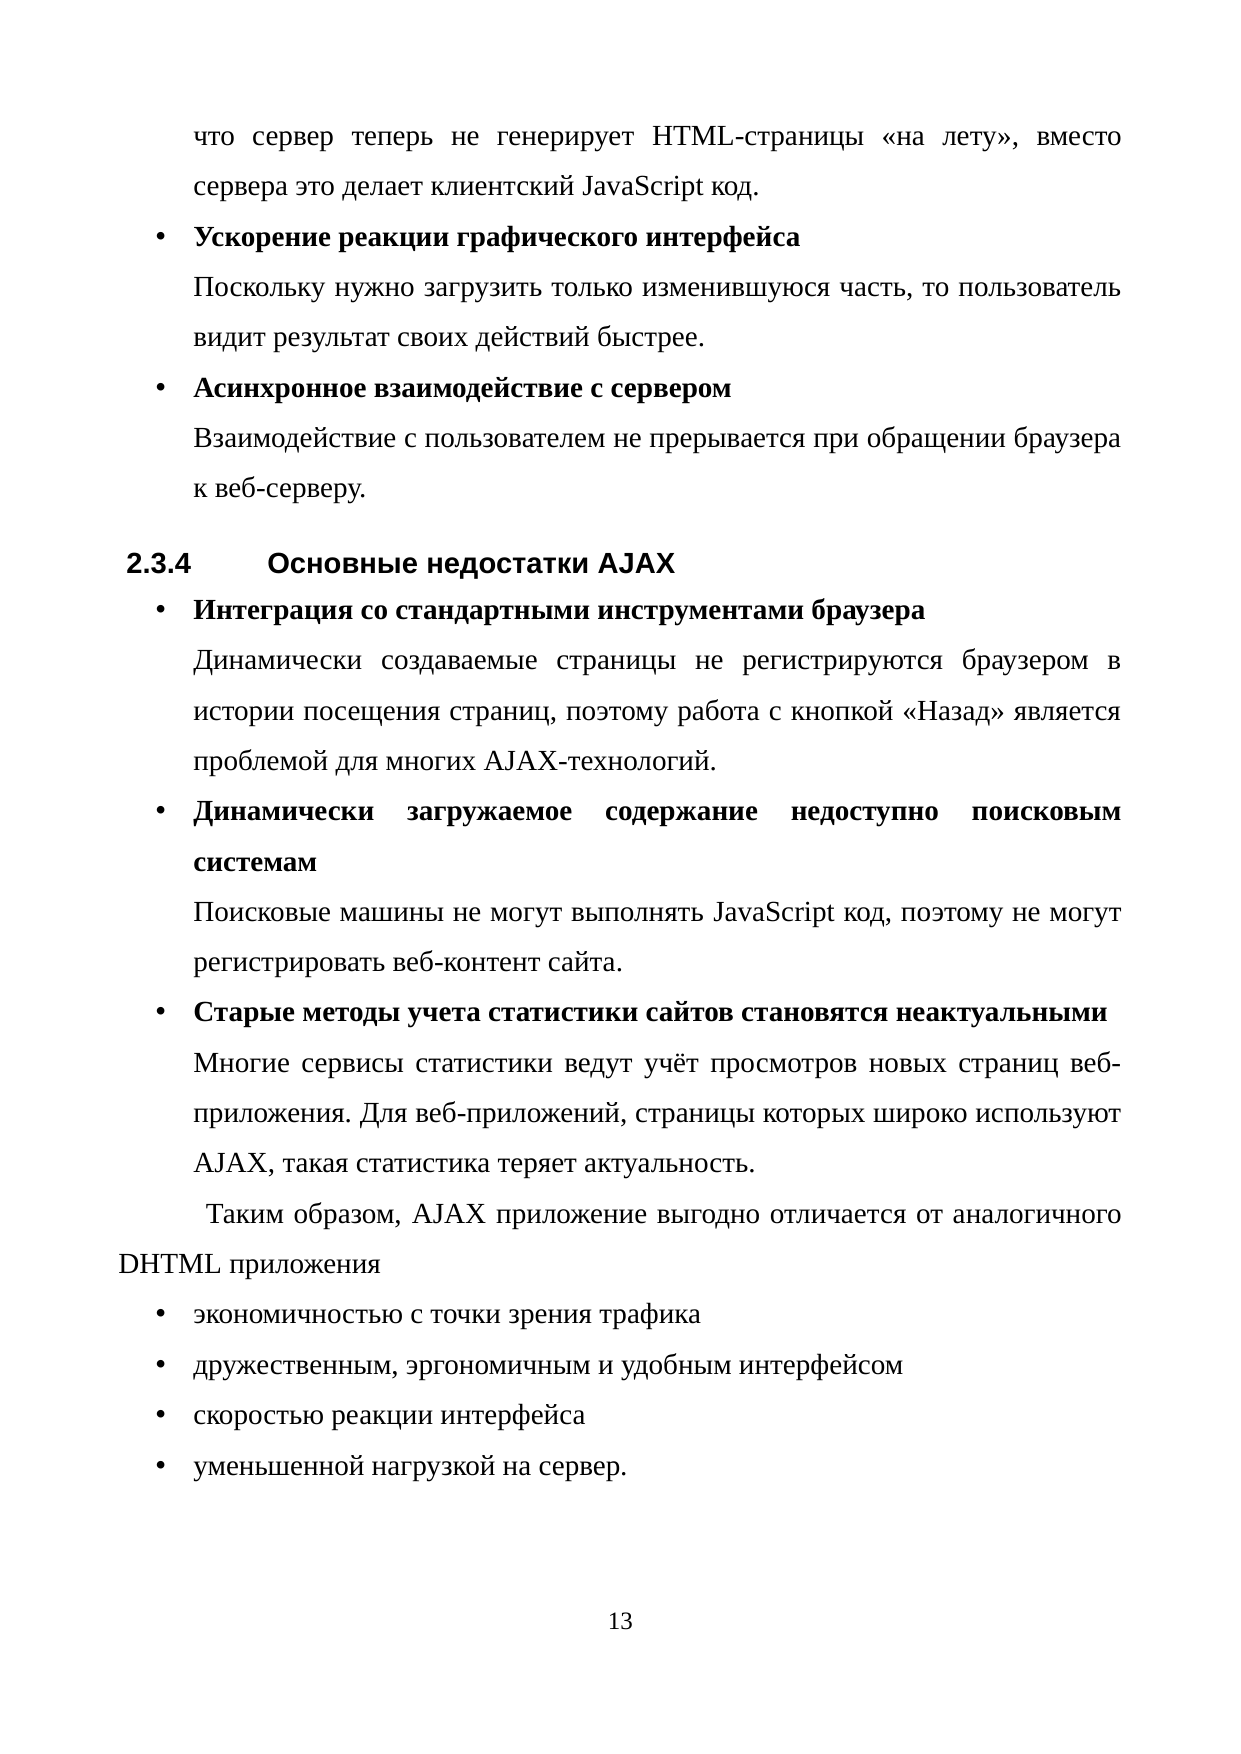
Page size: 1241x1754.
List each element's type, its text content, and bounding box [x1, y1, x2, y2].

list Асинхронное взаимодействие с сервером [156, 370, 1122, 403]
subtitle Основные недостатки AJAX [118, 546, 1122, 579]
list Динамически создаваемые страницы не регистрируются браузером в истории посещения страниц, поэтому работа с кнопкой «Назад» является проблемой для многих AJAX-технологий. [156, 642, 1122, 776]
list Динамически загружаемое содержание недоступно поисковым системам [156, 793, 1122, 877]
list Взаимодействие с пользователем не прерывается при обращении браузера к веб-серверу. [156, 420, 1122, 504]
list дружественным, эргономичным и удобным интерфейсом [156, 1347, 1122, 1381]
list Ускорение реакции графического интерфейса [156, 219, 1122, 252]
list Поскольку нужно загрузить только изменившуюся часть, то пользователь видит результат своих действий быстрее. [156, 269, 1122, 353]
list что сервер теперь не генерирует HTML-страницы «на лету», вместо сервера это делает клиентский JavaScript код. [156, 118, 1122, 202]
list Поисковые машины не могут выполнять JavaScript код, поэтому не могут регистрировать веб-контент сайта. [156, 894, 1122, 978]
text Таким образом, AJAX приложение выгодно отличается от аналогичного DHTML приложения [118, 1196, 1122, 1280]
list скоростью реакции интерфейса [156, 1397, 1122, 1431]
list Старые методы учета статистики сайтов становятся неактуальными [156, 994, 1122, 1028]
list экономичностью с точки зрения трафика [156, 1297, 1122, 1330]
list Многие сервисы статистики ведут учёт просмотров новых страниц веб-приложения. Для веб-приложений, страницы которых широко используют AJAX, такая статистика теряет актуальность. [156, 1045, 1122, 1179]
list Интеграция со стандартными инструментами браузера [156, 592, 1122, 626]
list уменьшенной нагрузкой на сервер. [156, 1448, 1122, 1481]
